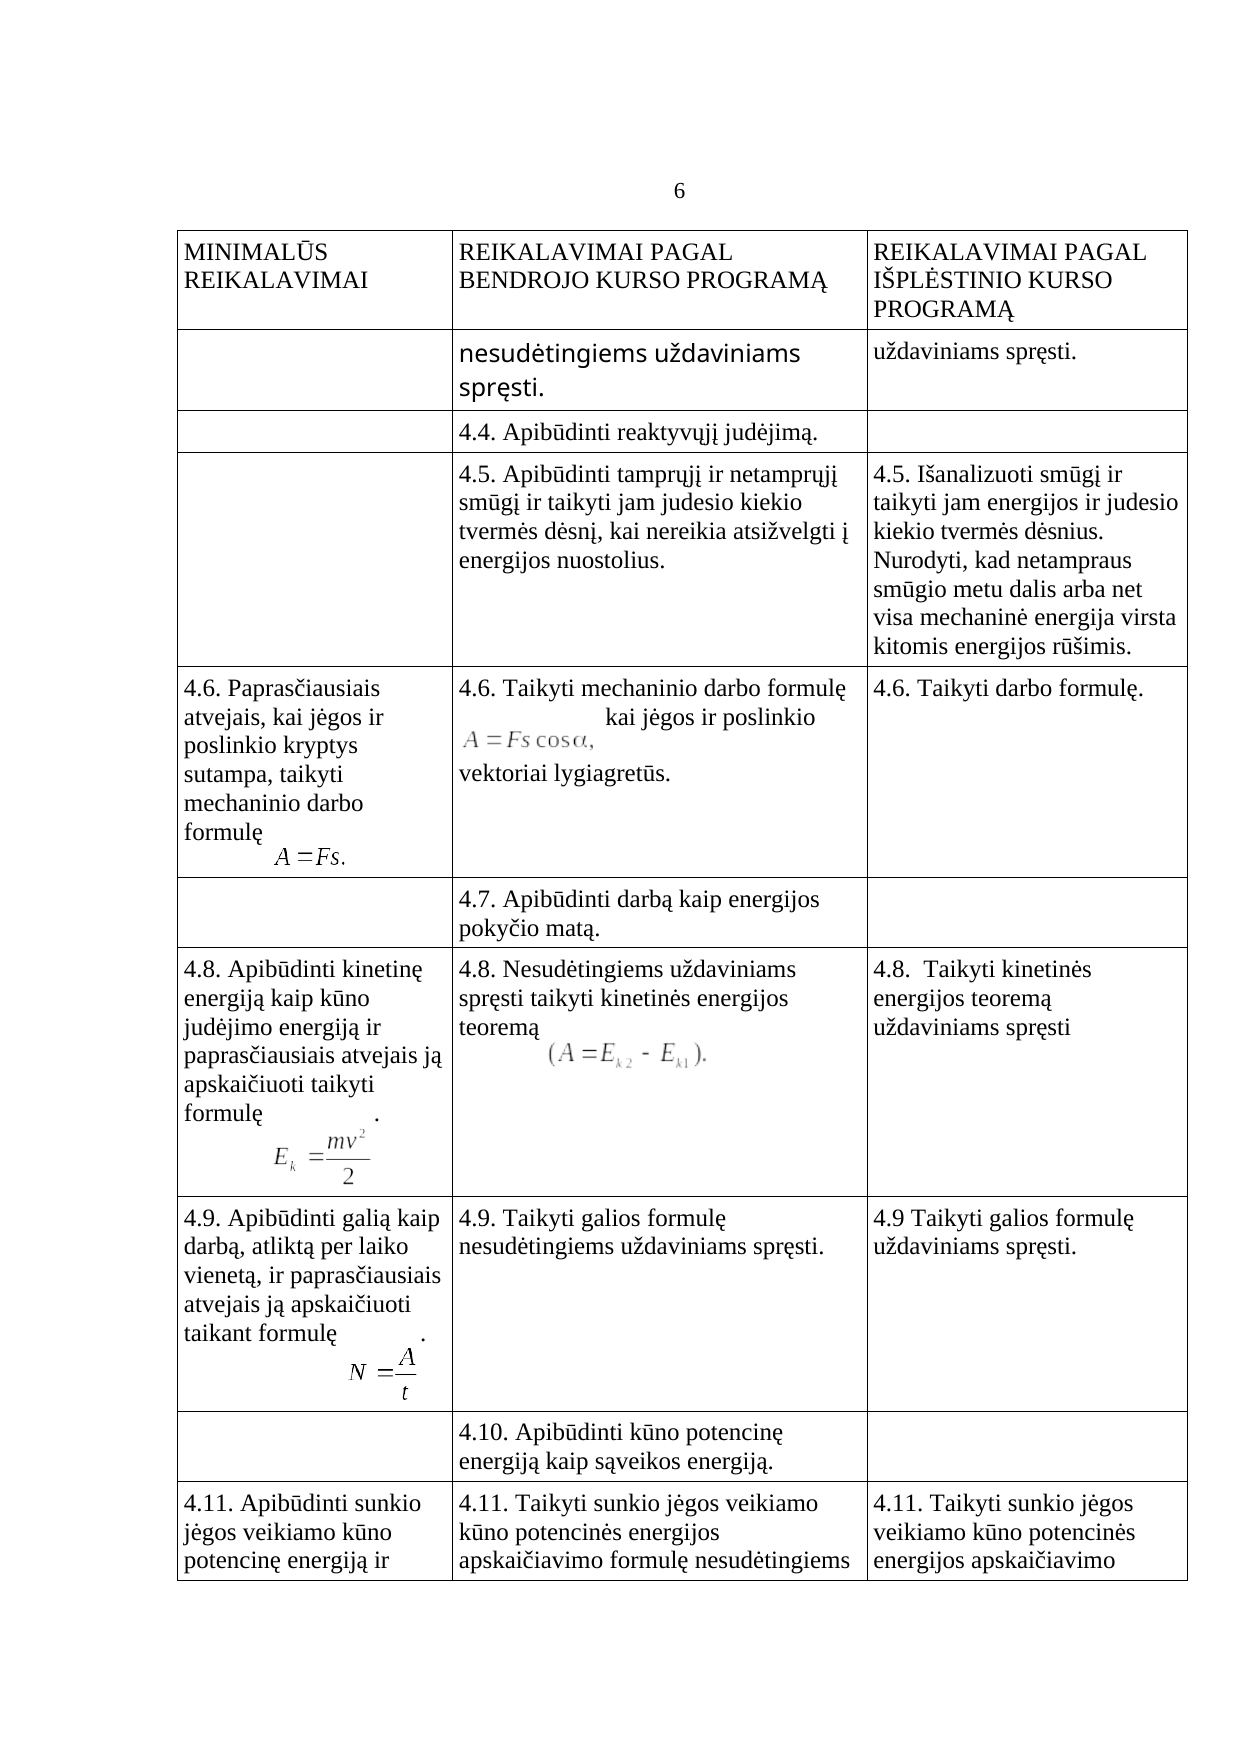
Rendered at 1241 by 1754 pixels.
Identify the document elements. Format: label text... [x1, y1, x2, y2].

table_cell uždaviniams spręsti. [868, 330, 1187, 410]
table_cell 4.9. Taikyti galios formulę nesudėtingiems uždaviniams spręsti. [453, 1197, 867, 1411]
table_cell 4.7. Apibūdinti darbą kaip energijos pokyčio matą. [453, 878, 867, 947]
table_cell nesudėtingiems uždaviniams spręsti. [453, 330, 867, 410]
table_cell 4.9. Apibūdinti galią kaip darbą, atliktą per laiko vienetą, ir paprasčiausiais atvejais ją apskaičiuoti taikant formulę . [178, 1197, 452, 1411]
table_cell [868, 878, 1187, 947]
table_cell [178, 1412, 452, 1481]
table_cell 4.8. Apibūdinti kinetinę energiją kaip kūno judėjimo energiją ir paprasčiausiais atvejais ją apskaičiuoti taikyti formulę . [178, 948, 452, 1196]
table_cell 4.6. Paprasčiausiais atvejais, kai jėgos ir poslinkio kryptys sutampa, taikyti mechaninio darbo formulę [178, 667, 452, 877]
table_cell 4.11. Taikyti sunkio jėgos veikiamo kūno potencinės energijos apskaičiavimo [868, 1482, 1187, 1580]
table_cell [868, 411, 1187, 452]
table_cell 4.11. Apibūdinti sunkio jėgos veikiamo kūno potencinę energiją ir [178, 1482, 452, 1580]
table_cell 4.8. Taikyti kinetinės energijos teoremą uždaviniams spręsti [868, 948, 1187, 1196]
table_cell [178, 411, 452, 452]
table_cell [868, 1412, 1187, 1481]
table_cell 4.9 Taikyti galios formulę uždaviniams spręsti. [868, 1197, 1187, 1411]
table_cell [178, 878, 452, 947]
table_cell 4.5. Išanalizuoti smūgį ir taikyti jam energijos ir judesio kiekio tvermės dėsnius. Nurodyti, kad netampraus smūgio metu dalis arba net visa mechaninė energija virsta kitomis energijos rūšimis. [868, 453, 1187, 666]
table_cell 4.6. Taikyti darbo formulę. [868, 667, 1187, 877]
table_cell 4.8. Nesudėtingiems uždaviniams spręsti taikyti kinetinės energijos teoremą [453, 948, 867, 1196]
table_header MINIMALŪS REIKALAVIMAI [178, 231, 452, 329]
table_cell 4.4. Apibūdinti reaktyvųjį judėjimą. [453, 411, 867, 452]
table_header REIKALAVIMAI pagal išplėstinio kurso programą [868, 231, 1187, 329]
table_cell 4.11. Taikyti sunkio jėgos veikiamo kūno potencinės energijos apskaičiavimo formulę nesudėtingiems [453, 1482, 867, 1580]
table_header REIKALAVIMAI pagal bendrojo kurso programą [453, 231, 867, 329]
table_cell 4.6. Taikyti mechaninio darbo formulę kai jėgos ir poslinkio vektoriai lygiagretūs. [453, 667, 867, 877]
table_cell [178, 330, 452, 410]
table_cell 4.5. Apibūdinti tamprųjį ir netamprųjį smūgį ir taikyti jam judesio kiekio tvermės dėsnį, kai nereikia atsižvelgti į energijos nuostolius. [453, 453, 867, 666]
table_cell [178, 453, 452, 666]
table_cell 4.10. Apibūdinti kūno potencinę energiją kaip sąveikos energiją. [453, 1412, 867, 1481]
